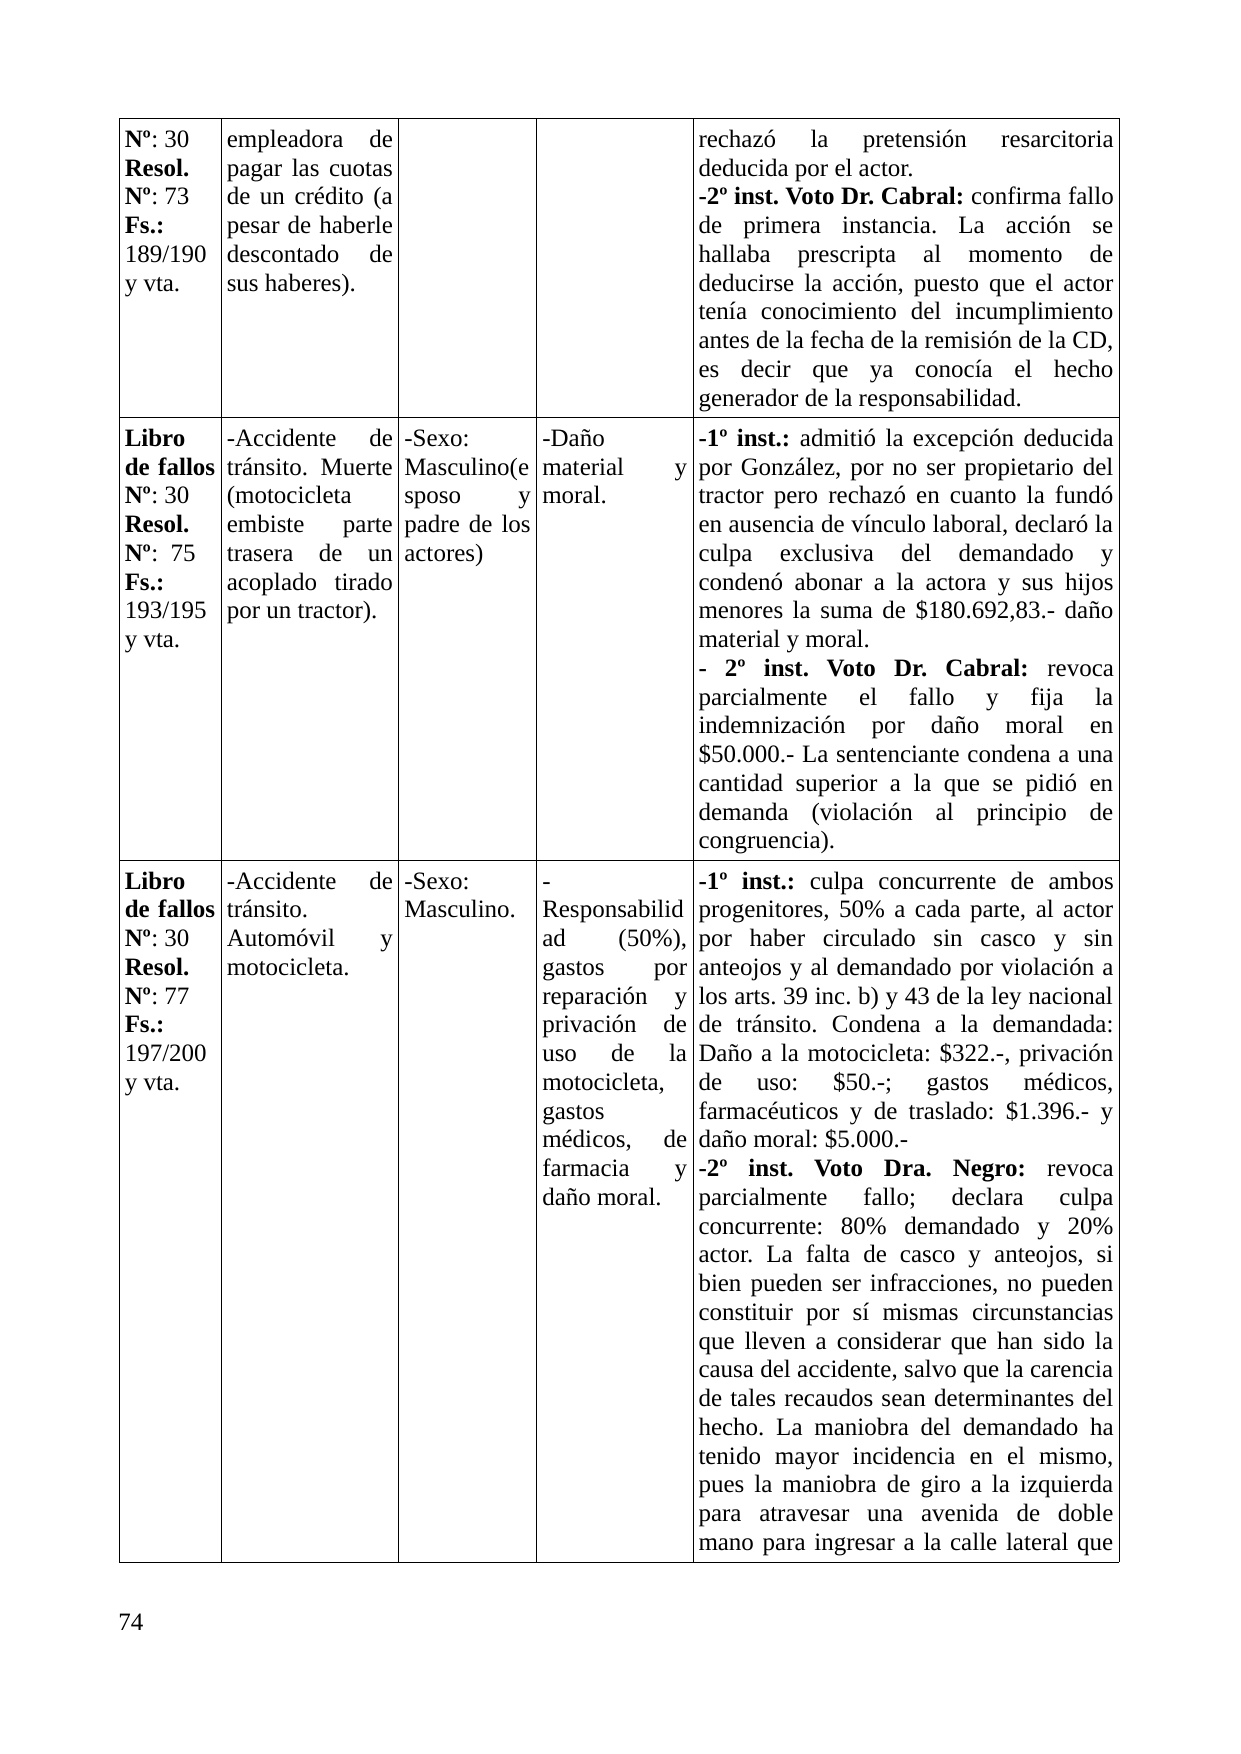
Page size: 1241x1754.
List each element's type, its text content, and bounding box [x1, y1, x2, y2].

table_cell -Sexo: Masculino(esposo y padre de los actores) [399, 418, 536, 860]
table_cell [399, 119, 536, 417]
table_cell empleadora de pagar las cuotas de un crédito (a pesar de haberle descontado de sus haberes). [222, 119, 398, 417]
table_cell Libro de fallos Nº: 30 Resol. Nº: 75 Fs.: 193/195 y vta. [120, 418, 221, 860]
table_cell -Daño material y moral. [537, 418, 693, 860]
table_cell Libro de fallos Nº: 30 Resol. Nº: 77 Fs.: 197/200 y vta. [120, 861, 221, 1562]
table_cell -Accidente de tránsito. Automóvil y motocicleta. [222, 861, 398, 1562]
table_cell rechazó la pretensión resarcitoria deducida por el actor. -2º inst. Voto Dr. Cabral: confirma fallo de primera instancia. La acción se hallaba prescripta al momento de deducirse la acción, puesto que el actor tenía conocimiento del incumplimiento antes de la fecha de la remisión de la CD, es decir que ya conocía el hecho generador de la responsabilidad. [694, 119, 1119, 417]
table_cell Nº: 30 Resol. Nº: 73 Fs.: 189/190 y vta. [120, 119, 221, 417]
table_cell -Responsabilidad (50%), gastos por reparación y privación de uso de la motocicleta, gastos médicos, de farmacia y daño moral. [537, 861, 693, 1562]
table_cell -Accidente de tránsito. Muerte (motocicleta embiste parte trasera de un acoplado tirado por un tractor). [222, 418, 398, 860]
table_cell [537, 119, 693, 417]
table_cell -Sexo: Masculino. [399, 861, 536, 1562]
table_cell -1º inst.: culpa concurrente de ambos progenitores, 50% a cada parte, al actor por haber circulado sin casco y sin anteojos y al demandado por violación a los arts. 39 inc. b) y 43 de la ley nacional de tránsito. Condena a la demandada: Daño a la motocicleta: $322.-, privación de uso: $50.-; gastos médicos, farmacéuticos y de traslado: $1.396.- y daño moral: $5.000.- -2º inst. Voto Dra. Negro: revoca parcialmente fallo; declara culpa concurrente: 80% demandado y 20% actor. La falta de casco y anteojos, si bien pueden ser infracciones, no pueden constituir por sí mismas circunstancias que lleven a considerar que han sido la causa del accidente, salvo que la carencia de tales recaudos sean determinantes del hecho. La maniobra del demandado ha tenido mayor incidencia en el mismo, pues la maniobra de giro a la izquierda para atravesar una avenida de doble mano para ingresar a la calle lateral que [694, 861, 1119, 1562]
table_cell -1º inst.: admitió la excepción deducida por González, por no ser propietario del tractor pero rechazó en cuanto la fundó en ausencia de vínculo laboral, declaró la culpa exclusiva del demandado y condenó abonar a la actora y sus hijos menores la suma de $180.692,83.- daño material y moral. - 2º inst. Voto Dr. Cabral: revoca parcialmente el fallo y fija la indemnización por daño moral en $50.000.- La sentenciante condena a una cantidad superior a la que se pidió en demanda (violación al principio de congruencia). [694, 418, 1119, 860]
